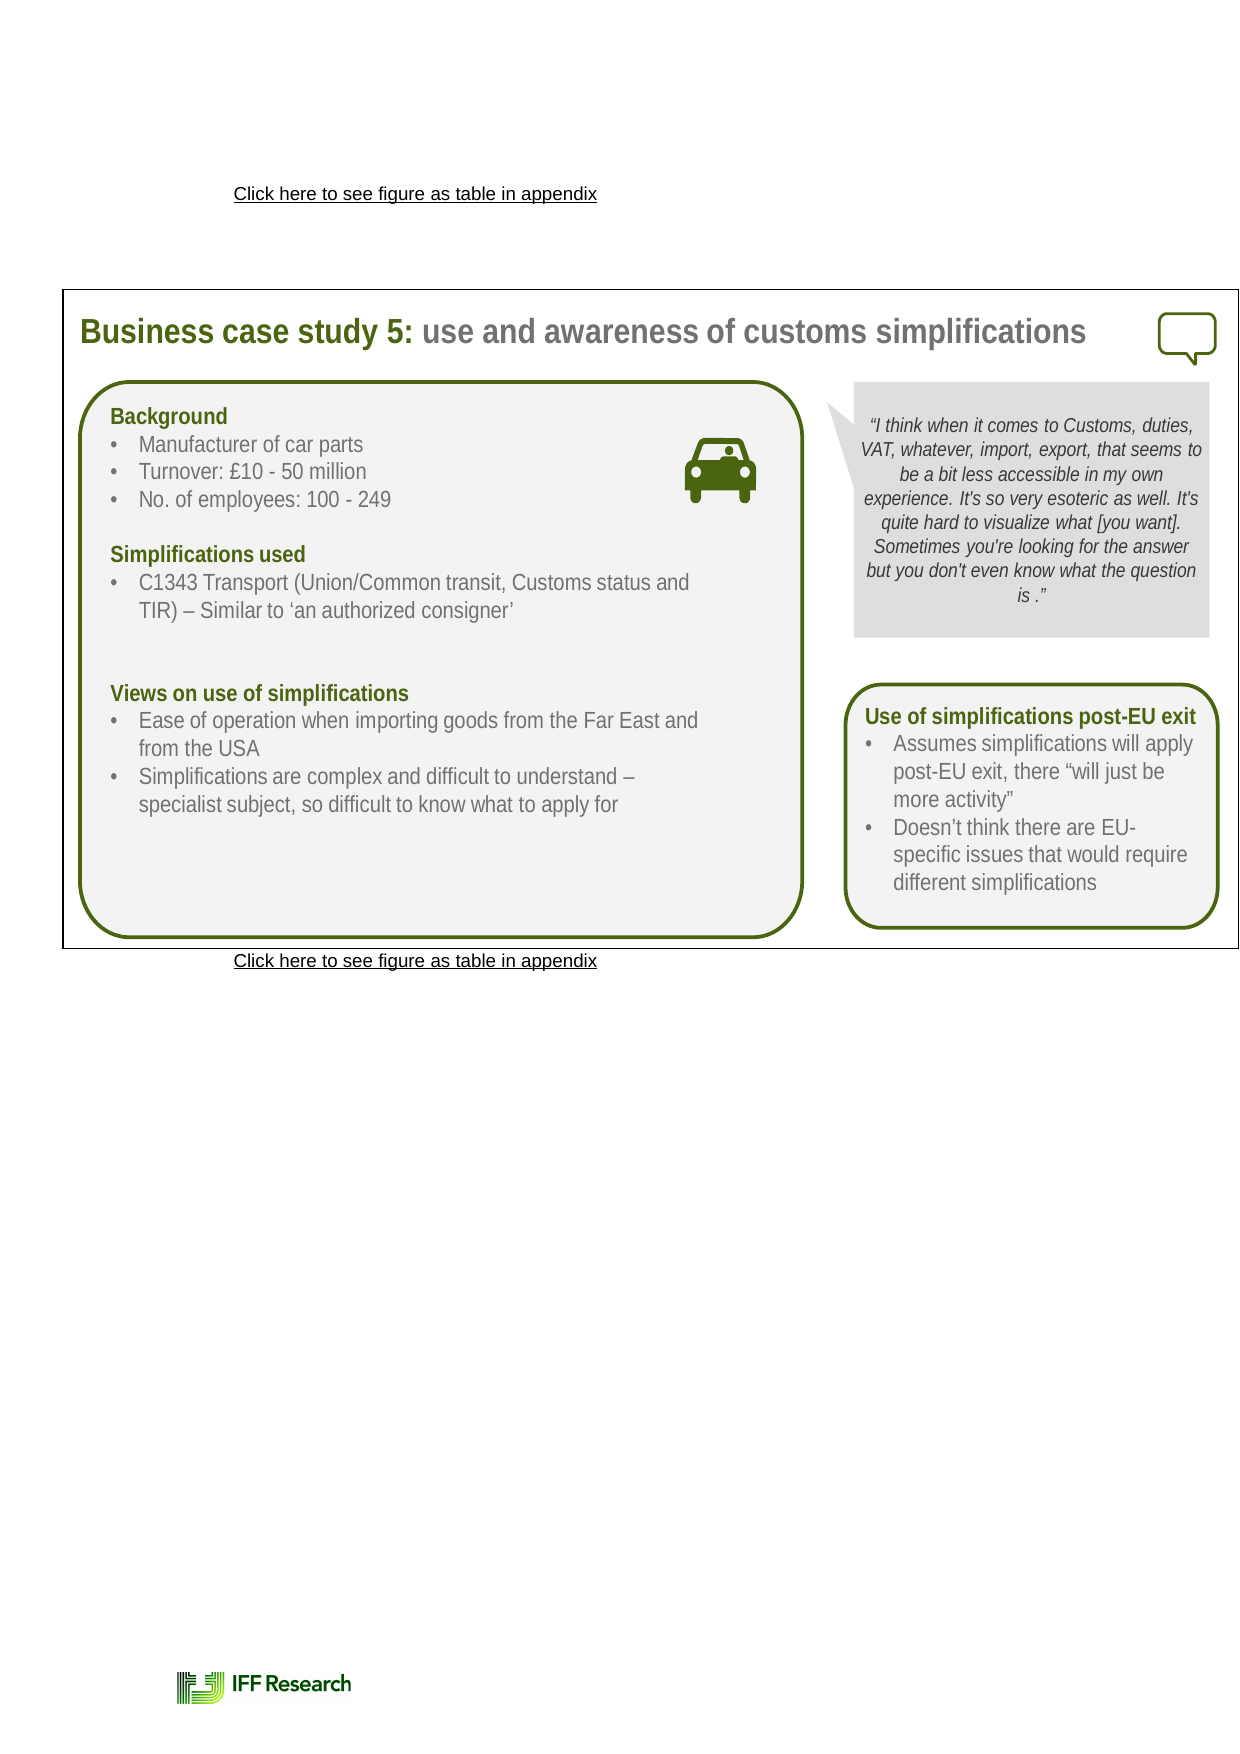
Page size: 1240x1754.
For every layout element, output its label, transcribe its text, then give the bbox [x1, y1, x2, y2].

text Click here to see figure as table in appendix [233, 949, 1115, 977]
text Click here to see figure as table in appendix [233, 183, 1115, 211]
text [233, 263, 1115, 288]
